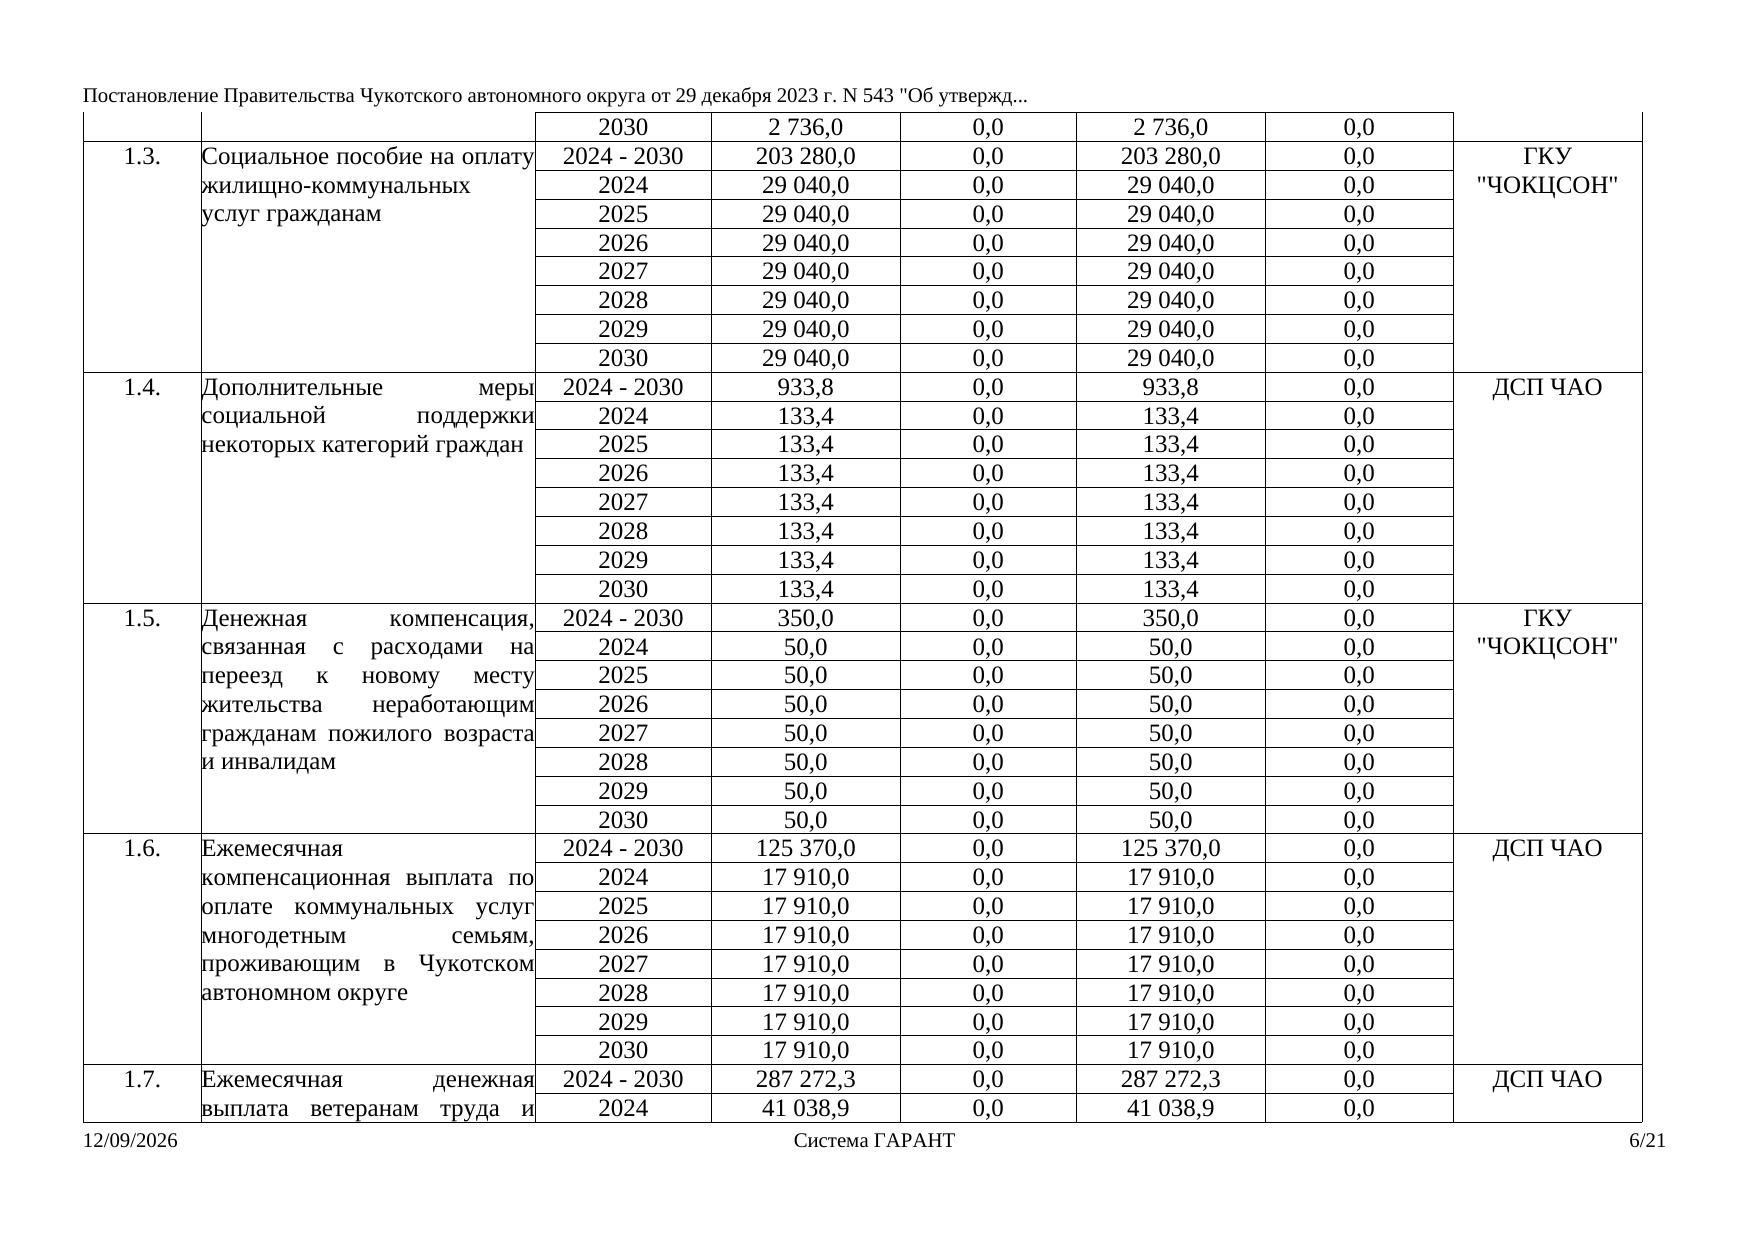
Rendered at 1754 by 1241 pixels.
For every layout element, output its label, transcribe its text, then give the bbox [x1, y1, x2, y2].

table_cell 2030 [536, 575, 711, 603]
table_cell 2030 [536, 344, 711, 372]
table_cell 2 736,0 [712, 113, 900, 141]
table_cell 1.5. [84, 604, 201, 833]
table_cell 0,0 [901, 373, 1076, 401]
table_cell 2028 [536, 286, 711, 314]
table_cell 0,0 [901, 142, 1076, 170]
table_cell 0,0 [901, 921, 1076, 949]
table_cell 2024 - 2030 [536, 373, 711, 401]
table_cell ГКУ "ЧОКЦСОН" [1454, 604, 1642, 833]
table_cell 0,0 [1266, 113, 1453, 141]
table_cell 2028 [536, 748, 711, 776]
table_cell 17 910,0 [712, 1036, 900, 1064]
table_cell 133,4 [712, 402, 900, 429]
table_cell 50,0 [712, 806, 900, 833]
table_cell 133,4 [1077, 402, 1265, 429]
table_cell 0,0 [901, 661, 1076, 689]
table_cell 29 040,0 [1077, 344, 1265, 372]
table_cell 2030 [536, 113, 711, 141]
table_cell 29 040,0 [712, 344, 900, 372]
table_cell 29 040,0 [1077, 171, 1265, 199]
table_cell 0,0 [901, 286, 1076, 314]
table_cell 2027 [536, 950, 711, 978]
table_cell 0,0 [1266, 1036, 1453, 1064]
table_cell 0,0 [901, 979, 1076, 1006]
table_cell 350,0 [712, 604, 900, 631]
table_cell 2025 [536, 661, 711, 689]
table_cell 133,4 [712, 459, 900, 487]
table_cell 133,4 [1077, 575, 1265, 603]
table_cell 0,0 [1266, 286, 1453, 314]
table_cell 0,0 [1266, 575, 1453, 603]
table_cell 133,4 [1077, 546, 1265, 574]
table_cell 50,0 [1077, 719, 1265, 747]
table_cell 17 910,0 [712, 979, 900, 1006]
table_cell 0,0 [1266, 950, 1453, 978]
table_cell 0,0 [901, 575, 1076, 603]
table_cell 2029 [536, 315, 711, 343]
table_cell 0,0 [1266, 315, 1453, 343]
table_cell 2027 [536, 719, 711, 747]
table_cell 203 280,0 [1077, 142, 1265, 170]
table_cell 0,0 [1266, 517, 1453, 545]
table_cell 2024 [536, 171, 711, 199]
table_cell 0,0 [1266, 892, 1453, 920]
table_cell ДСП ЧАО [1454, 834, 1642, 1064]
table_cell Дополнительные меры социальной поддержки некоторых категорий граждан [202, 373, 535, 603]
table_cell 29 040,0 [712, 315, 900, 343]
table_cell 2030 [536, 1036, 711, 1064]
table_cell 2029 [536, 1007, 711, 1035]
table_cell 50,0 [712, 777, 900, 805]
table_cell 0,0 [901, 834, 1076, 862]
table_cell 2026 [536, 229, 711, 256]
table_cell 2025 [536, 430, 711, 458]
table_cell 0,0 [901, 546, 1076, 574]
table_cell 50,0 [1077, 748, 1265, 776]
table_cell 17 910,0 [1077, 921, 1265, 949]
table_cell 0,0 [901, 892, 1076, 920]
table_cell 0,0 [1266, 430, 1453, 458]
table_cell 0,0 [1266, 1094, 1453, 1122]
table_cell 0,0 [1266, 488, 1453, 516]
table_cell 0,0 [1266, 200, 1453, 228]
table_cell Ежемесячная компенсационная выплата по оплате коммунальных услуг многодетным семьям, проживающим в Чукотском автономном округе [202, 834, 535, 1064]
table_cell 0,0 [901, 748, 1076, 776]
table_cell 1.4. [84, 373, 201, 603]
table_cell 17 910,0 [1077, 1007, 1265, 1035]
table_cell 287 272,3 [712, 1065, 900, 1093]
table_cell 0,0 [901, 950, 1076, 978]
table_cell 0,0 [1266, 344, 1453, 372]
table_cell 2030 [536, 806, 711, 833]
table_cell 1.7. [84, 1065, 201, 1122]
table_cell 50,0 [712, 719, 900, 747]
table_cell 1.6. [84, 834, 201, 1064]
table_cell 29 040,0 [712, 200, 900, 228]
table_cell 0,0 [901, 488, 1076, 516]
table_cell 0,0 [1266, 1007, 1453, 1035]
table_cell 0,0 [1266, 229, 1453, 256]
table_cell 17 910,0 [1077, 892, 1265, 920]
table_cell 0,0 [901, 1007, 1076, 1035]
table_cell 41 038,9 [712, 1094, 900, 1122]
table_cell 0,0 [901, 344, 1076, 372]
table_cell 2024 - 2030 [536, 142, 711, 170]
table_cell 50,0 [1077, 777, 1265, 805]
table_cell 133,4 [712, 517, 900, 545]
table_cell 0,0 [1266, 748, 1453, 776]
table_cell 50,0 [712, 690, 900, 718]
table_cell 0,0 [901, 604, 1076, 631]
table_cell 41 038,9 [1077, 1094, 1265, 1122]
table_cell 2026 [536, 690, 711, 718]
table_cell 133,4 [712, 575, 900, 603]
table_cell 2027 [536, 257, 711, 285]
table_cell 0,0 [1266, 604, 1453, 631]
table_cell 29 040,0 [712, 286, 900, 314]
table_cell 29 040,0 [1077, 286, 1265, 314]
table_cell 0,0 [1266, 1065, 1453, 1093]
table_cell 0,0 [1266, 690, 1453, 718]
table_cell 2024 - 2030 [536, 1065, 711, 1093]
table_cell 0,0 [901, 315, 1076, 343]
table_cell 133,4 [1077, 517, 1265, 545]
table_cell 2028 [536, 979, 711, 1006]
table_cell 29 040,0 [1077, 315, 1265, 343]
table_cell 29 040,0 [1077, 200, 1265, 228]
table_cell [202, 112, 535, 141]
table_cell 17 910,0 [1077, 950, 1265, 978]
table_cell 50,0 [1077, 632, 1265, 660]
table_cell 0,0 [1266, 142, 1453, 170]
table_cell 0,0 [901, 863, 1076, 891]
table_cell 2029 [536, 546, 711, 574]
table_cell 0,0 [901, 459, 1076, 487]
table_cell 2025 [536, 200, 711, 228]
table_cell 2027 [536, 488, 711, 516]
table_cell 2025 [536, 892, 711, 920]
table_cell 50,0 [1077, 690, 1265, 718]
table_cell 2024 [536, 632, 711, 660]
table_cell 133,4 [1077, 488, 1265, 516]
table_cell ДСП ЧАО [1454, 373, 1642, 603]
table_cell 17 910,0 [712, 863, 900, 891]
table_cell 0,0 [1266, 719, 1453, 747]
table_cell 0,0 [1266, 632, 1453, 660]
table_cell 2024 - 2030 [536, 834, 711, 862]
table_cell 0,0 [901, 257, 1076, 285]
table_cell 29 040,0 [1077, 257, 1265, 285]
table_cell 50,0 [1077, 661, 1265, 689]
table_cell 50,0 [1077, 806, 1265, 833]
table_cell 0,0 [901, 430, 1076, 458]
table_cell 17 910,0 [1077, 979, 1265, 1006]
table_cell 0,0 [901, 1065, 1076, 1093]
table_cell 287 272,3 [1077, 1065, 1265, 1093]
table_cell 0,0 [901, 1094, 1076, 1122]
table_cell 0,0 [1266, 373, 1453, 401]
table_cell 0,0 [1266, 979, 1453, 1006]
table_cell 17 910,0 [712, 892, 900, 920]
table_cell 2028 [536, 517, 711, 545]
table_cell 17 910,0 [712, 1007, 900, 1035]
table_cell 0,0 [901, 806, 1076, 833]
table_cell 0,0 [1266, 402, 1453, 429]
table_cell 125 370,0 [712, 834, 900, 862]
table_cell 2024 - 2030 [536, 604, 711, 631]
table_cell 0,0 [1266, 459, 1453, 487]
table_cell 133,4 [1077, 430, 1265, 458]
table_cell 0,0 [901, 171, 1076, 199]
table_cell 0,0 [901, 719, 1076, 747]
table_cell [84, 112, 201, 141]
table_cell Денежная компенсация, связанная с расходами на переезд к новому месту жительства неработающим гражданам пожилого возраста и инвалидам [202, 604, 535, 833]
table_cell 0,0 [901, 113, 1076, 141]
table_cell 0,0 [1266, 777, 1453, 805]
table_cell 2029 [536, 777, 711, 805]
table_cell Ежемесячная денежная выплата ветеранам труда и [202, 1065, 535, 1122]
table_cell ГКУ "ЧОКЦСОН" [1454, 142, 1642, 372]
table_cell 17 910,0 [712, 921, 900, 949]
table_cell [1454, 112, 1642, 141]
table_cell 50,0 [712, 661, 900, 689]
table_cell 29 040,0 [712, 257, 900, 285]
table_cell 933,8 [1077, 373, 1265, 401]
table_cell 1.3. [84, 142, 201, 372]
table_cell 203 280,0 [712, 142, 900, 170]
table_cell ДСП ЧАО [1454, 1065, 1642, 1122]
table_cell 0,0 [901, 402, 1076, 429]
table_cell 0,0 [901, 200, 1076, 228]
table_cell 0,0 [1266, 806, 1453, 833]
table_cell Социальное пособие на оплату жилищно-коммунальных услуг гражданам [202, 142, 535, 372]
table_cell 0,0 [1266, 661, 1453, 689]
table_cell 0,0 [1266, 546, 1453, 574]
table_cell 2026 [536, 921, 711, 949]
table_cell 133,4 [712, 488, 900, 516]
table_cell 125 370,0 [1077, 834, 1265, 862]
table_cell 0,0 [901, 690, 1076, 718]
table_cell 933,8 [712, 373, 900, 401]
table_cell 0,0 [901, 517, 1076, 545]
table_cell 0,0 [901, 632, 1076, 660]
table_cell 17 910,0 [1077, 863, 1265, 891]
table_cell 50,0 [712, 748, 900, 776]
table_cell 0,0 [901, 777, 1076, 805]
table_cell 350,0 [1077, 604, 1265, 631]
table_cell 0,0 [1266, 921, 1453, 949]
table_cell 29 040,0 [712, 229, 900, 256]
table_cell 0,0 [1266, 257, 1453, 285]
table_cell 0,0 [901, 1036, 1076, 1064]
table_cell 0,0 [901, 229, 1076, 256]
table_cell 0,0 [1266, 834, 1453, 862]
table_cell 29 040,0 [712, 171, 900, 199]
table_cell 2024 [536, 863, 711, 891]
table_cell 2024 [536, 402, 711, 429]
table_cell 17 910,0 [712, 950, 900, 978]
table_cell 2 736,0 [1077, 113, 1265, 141]
table_cell 17 910,0 [1077, 1036, 1265, 1064]
table_cell 133,4 [712, 546, 900, 574]
table_cell 133,4 [1077, 459, 1265, 487]
table_cell 0,0 [1266, 863, 1453, 891]
table_cell 0,0 [1266, 171, 1453, 199]
table_cell 2024 [536, 1094, 711, 1122]
table_cell 29 040,0 [1077, 229, 1265, 256]
table_cell 2026 [536, 459, 711, 487]
table_cell 50,0 [712, 632, 900, 660]
table_cell 133,4 [712, 430, 900, 458]
